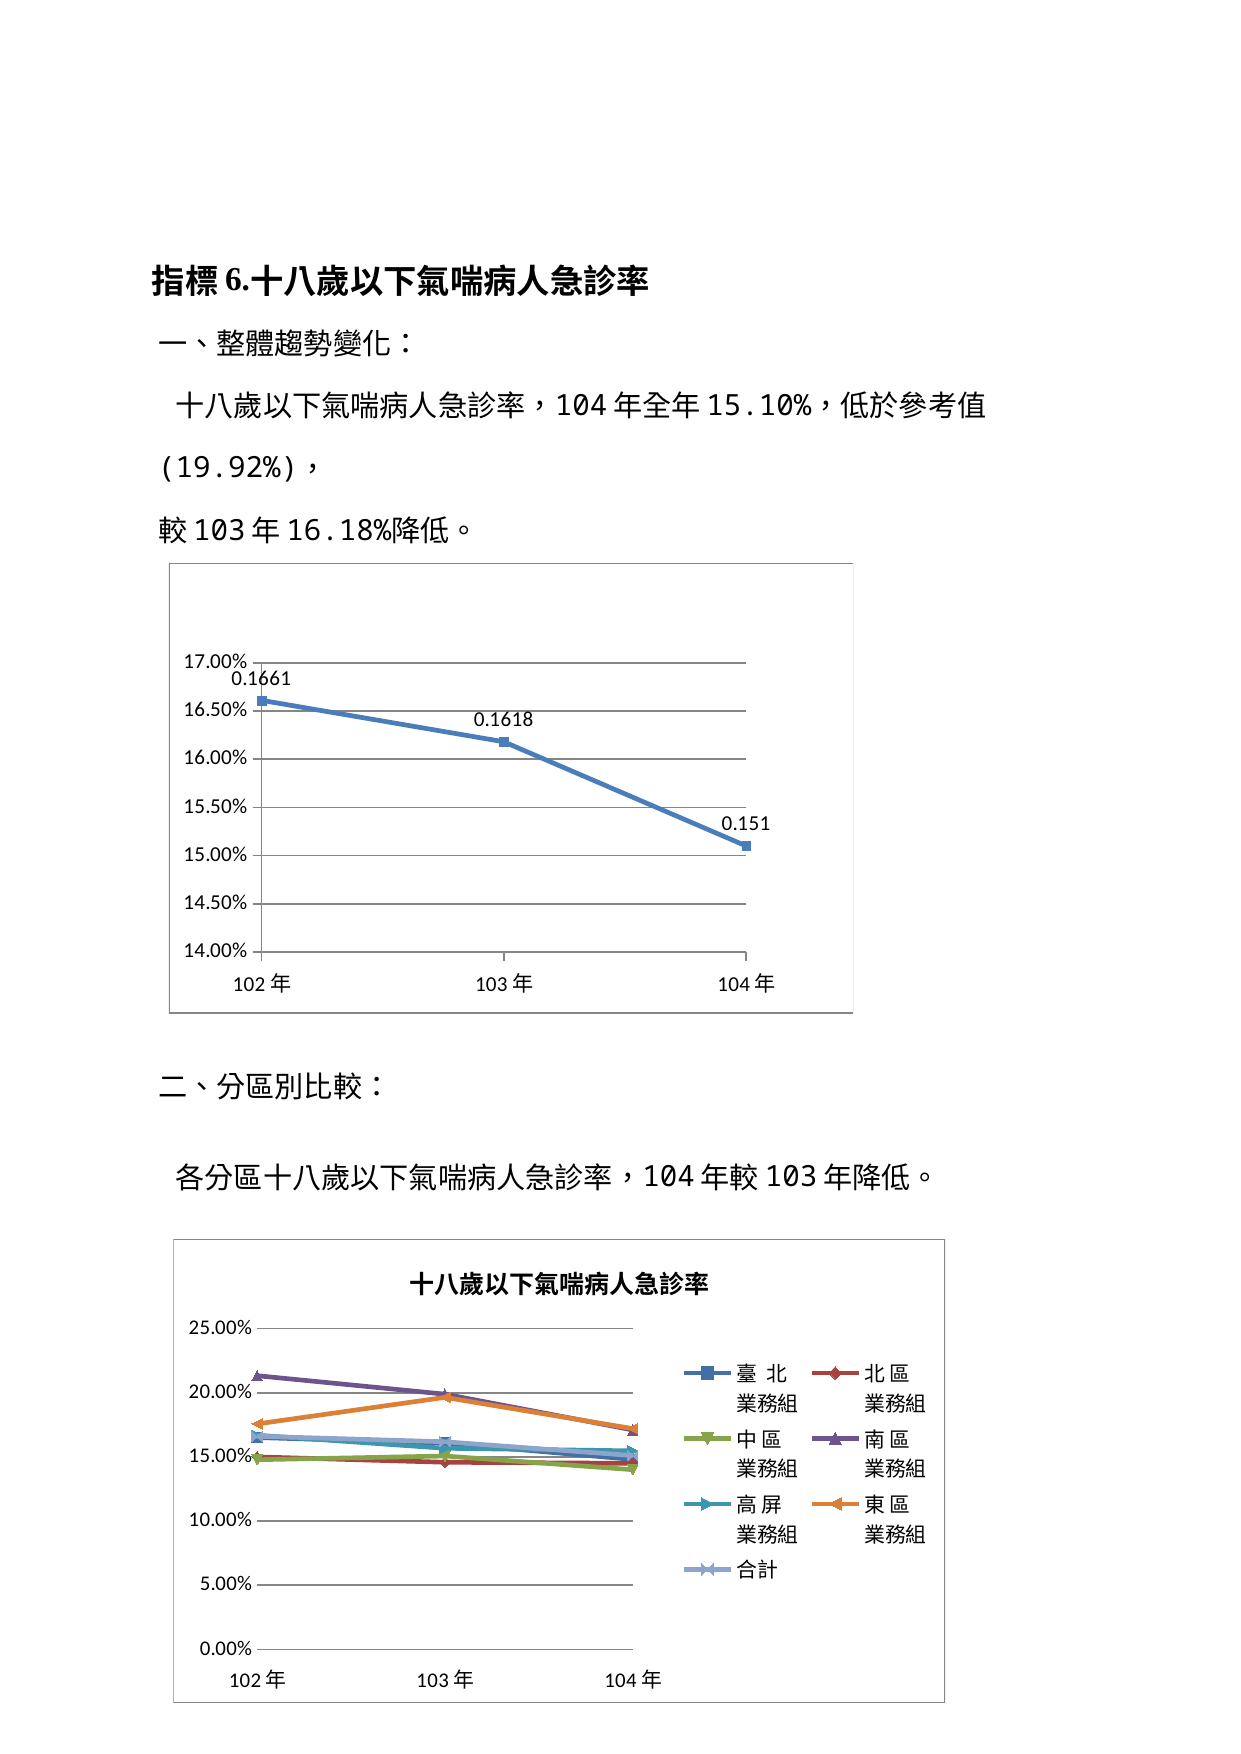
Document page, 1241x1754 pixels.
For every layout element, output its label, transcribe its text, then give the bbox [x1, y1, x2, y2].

table_cell [940, 237, 953, 300]
table_cell 二、分區別比較： [158, 1019, 1023, 1105]
table_cell [954, 550, 992, 628]
table_cell [158, 1218, 299, 1511]
table_cell [598, 1218, 796, 1239]
table_cell [433, 550, 598, 563]
table_cell 指標6.十八歲以下氣喘病人急診率 [158, 237, 940, 300]
table_header [161, 1362, 173, 1448]
table_cell [158, 628, 1023, 1018]
table_cell [954, 1218, 992, 1511]
table_cell [340, 550, 432, 563]
table_cell [796, 550, 928, 628]
table_cell 一、整體趨勢變化： [158, 300, 940, 362]
table_cell [992, 550, 1023, 628]
table_cell [954, 237, 992, 300]
table_cell [299, 1218, 340, 1239]
table_header [940, 175, 953, 237]
table_cell [433, 1218, 598, 1239]
table_cell [954, 300, 992, 362]
table_cell [299, 550, 340, 563]
table_header [158, 175, 940, 237]
table_cell [940, 300, 953, 362]
table_cell [158, 550, 299, 628]
table_cell [796, 1218, 928, 1239]
table_cell [928, 1218, 953, 1511]
table_cell 十八歲以下氣喘病人急診率，104年全年15.10%，低於參考值(19.92%)， 較103年16.18%降低。 [158, 362, 1023, 550]
table_cell [992, 300, 1023, 362]
table_cell [598, 550, 796, 563]
table_header [992, 175, 1023, 237]
table_cell [992, 1218, 1023, 1511]
table_header [954, 175, 992, 237]
table_cell [992, 237, 1023, 300]
table_cell [928, 550, 953, 628]
table_cell [340, 1218, 432, 1239]
table_cell 各分區十八歲以下氣喘病人急診率，104年較103年降低。 [158, 1105, 1023, 1218]
